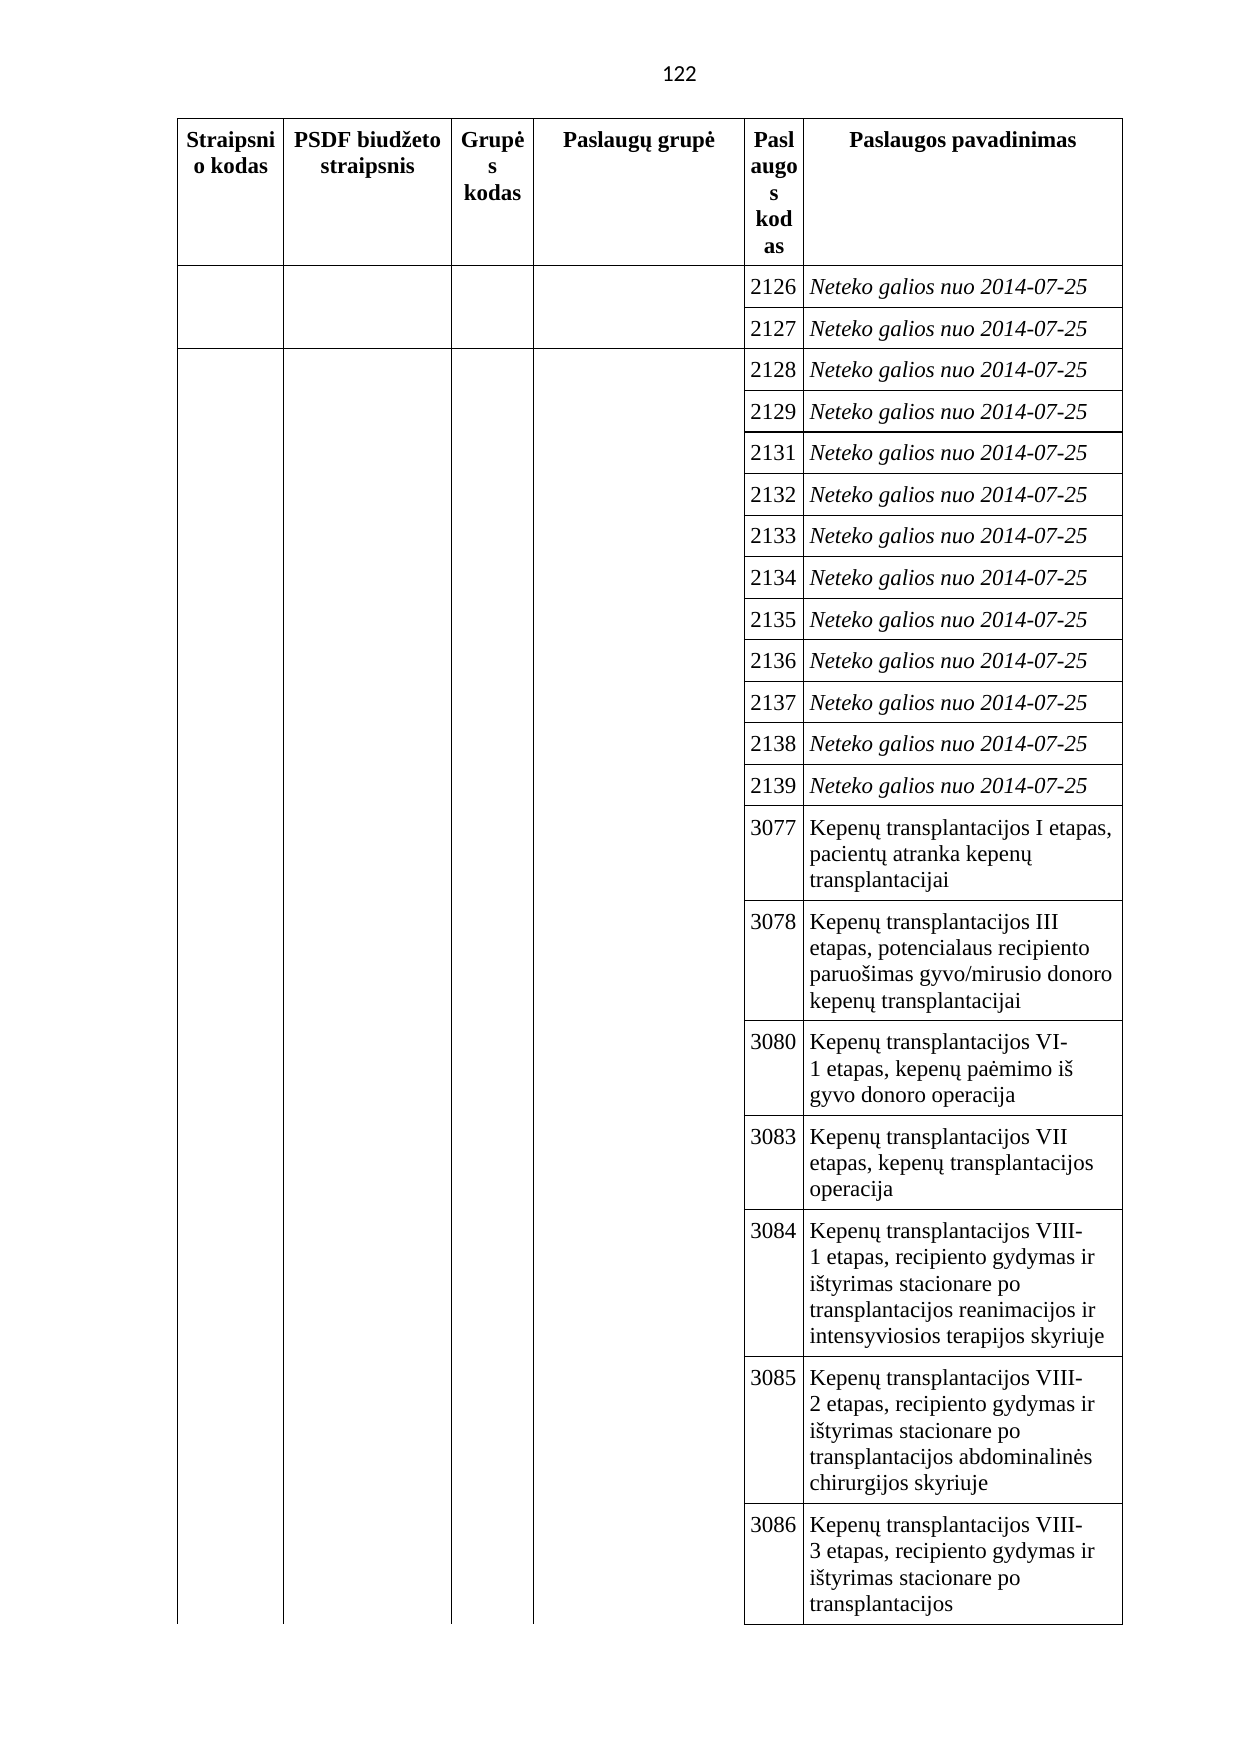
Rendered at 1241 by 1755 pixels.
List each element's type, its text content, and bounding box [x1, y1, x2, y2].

table_cell 3080 [745, 1021, 803, 1114]
table_cell [452, 1115, 533, 1209]
table_cell [534, 1356, 744, 1503]
table_cell Neteko galios nuo 2014-07-25 [804, 599, 1122, 639]
table_cell 3086 [745, 1504, 803, 1623]
table_cell [534, 722, 744, 764]
table_cell [452, 681, 533, 722]
table_cell [284, 1020, 451, 1114]
table_cell 3077 [745, 806, 803, 900]
table_cell Kepenų transplantacijos VIII-2 etapas, recipiento gydymas ir ištyrimas stacionare po transplantacijos abdominalinės chirurgijos skyriuje [804, 1357, 1122, 1503]
table_cell 2126 [745, 266, 803, 307]
table_cell Neteko galios nuo 2014-07-25 [804, 474, 1122, 514]
table_cell [534, 764, 744, 805]
table_cell [178, 515, 283, 556]
table_cell [452, 805, 533, 900]
table_cell [452, 639, 533, 681]
table_cell 3084 [745, 1210, 803, 1356]
table_header Straipsnio kodas [178, 119, 283, 265]
table_cell [178, 764, 283, 805]
table_cell [452, 900, 533, 1020]
table_cell [534, 805, 744, 900]
table_cell [534, 1503, 744, 1623]
table_cell [534, 900, 744, 1020]
table_cell [284, 473, 451, 514]
table_cell Neteko galios nuo 2014-07-25 [804, 640, 1122, 681]
table_cell [452, 431, 533, 473]
table_cell [534, 473, 744, 514]
table_cell Kepenų transplantacijos I etapas, pacientų atranka kepenų transplantacijai [804, 806, 1122, 900]
table_cell 2131 [745, 433, 803, 473]
table_cell [452, 266, 533, 307]
table_cell [452, 1356, 533, 1503]
table_cell Neteko galios nuo 2014-07-25 [804, 266, 1122, 307]
table_cell 2136 [745, 640, 803, 681]
table_cell Neteko galios nuo 2014-07-25 [804, 349, 1122, 390]
table_cell [284, 1209, 451, 1356]
table_cell 2129 [745, 391, 803, 431]
table_cell 3083 [745, 1116, 803, 1209]
table_cell 2138 [745, 723, 803, 764]
table_cell [284, 556, 451, 598]
table_header PSDF biudžeto straipsnis [284, 119, 451, 265]
table_cell [284, 1115, 451, 1209]
table_cell 3078 [745, 901, 803, 1020]
table_cell [178, 431, 283, 473]
table_cell [452, 1209, 533, 1356]
table_cell Neteko galios nuo 2014-07-25 [804, 308, 1122, 348]
table_cell [178, 266, 283, 307]
table_cell 2135 [745, 599, 803, 639]
table_cell 2127 [745, 308, 803, 348]
table_cell Kepenų transplantacijos III etapas, potencialaus recipiento paruošimas gyvo/mirusio donoro kepenų transplantacijai [804, 901, 1122, 1020]
table_cell [534, 307, 744, 348]
table_cell 2139 [745, 765, 803, 805]
table_cell [178, 556, 283, 598]
table_cell [178, 1356, 283, 1503]
table_cell [284, 681, 451, 722]
table_cell [534, 349, 744, 390]
table_cell [534, 556, 744, 598]
table_cell [178, 307, 283, 348]
table_cell [178, 1503, 283, 1623]
table_cell [534, 681, 744, 722]
table_cell [178, 1115, 283, 1209]
table_cell [284, 307, 451, 348]
table_cell [178, 1209, 283, 1356]
table_cell [284, 266, 451, 307]
table_cell Neteko galios nuo 2014-07-25 [804, 682, 1122, 722]
table_cell [452, 1503, 533, 1623]
table_cell [452, 390, 533, 431]
table_cell [178, 1020, 283, 1114]
table_cell Kepenų transplantacijos VI-1 etapas, kepenų paėmimo iš gyvo donoro operacija [804, 1021, 1122, 1114]
table_cell 2134 [745, 557, 803, 598]
table_cell [452, 1020, 533, 1114]
table_cell [284, 515, 451, 556]
table_cell [178, 681, 283, 722]
table_cell [284, 764, 451, 805]
table_cell Neteko galios nuo 2014-07-25 [804, 557, 1122, 598]
table_cell [534, 266, 744, 307]
table_cell [534, 598, 744, 639]
table_cell [534, 1115, 744, 1209]
table_cell Neteko galios nuo 2014-07-25 [804, 433, 1122, 473]
table_cell [178, 349, 283, 390]
table_cell [452, 473, 533, 514]
table_cell Kepenų transplantacijos VIII-3 etapas, recipiento gydymas ir ištyrimas stacionare po transplantacijos [804, 1504, 1122, 1623]
table_cell Neteko galios nuo 2014-07-25 [804, 391, 1122, 431]
table_cell [534, 639, 744, 681]
table_cell [534, 431, 744, 473]
table_cell [178, 473, 283, 514]
table_cell [178, 390, 283, 431]
table_header Paslaugos kodas [745, 119, 803, 265]
table_cell [284, 900, 451, 1020]
table_cell Neteko galios nuo 2014-07-25 [804, 723, 1122, 764]
table_cell [178, 722, 283, 764]
table_cell [534, 1209, 744, 1356]
table_cell [452, 556, 533, 598]
table_header Paslaugos pavadinimas [804, 119, 1122, 265]
table_cell [534, 390, 744, 431]
table_cell Neteko galios nuo 2014-07-25 [804, 765, 1122, 805]
table_cell [178, 639, 283, 681]
table_cell 2128 [745, 349, 803, 390]
table_cell [452, 722, 533, 764]
table_cell Neteko galios nuo 2014-07-25 [804, 516, 1122, 556]
table_cell [284, 431, 451, 473]
table_cell [452, 349, 533, 390]
table_cell Kepenų transplantacijos VIII-1 etapas, recipiento gydymas ir ištyrimas stacionare po transplantacijos reanimacijos ir intensyviosios terapijos skyriuje [804, 1210, 1122, 1356]
table_cell [284, 1356, 451, 1503]
table_cell 2137 [745, 682, 803, 722]
table_cell [284, 1503, 451, 1623]
table_cell [284, 598, 451, 639]
table_cell Kepenų transplantacijos VII etapas, kepenų transplantacijos operacija [804, 1116, 1122, 1209]
table_cell [178, 900, 283, 1020]
table_cell 2133 [745, 516, 803, 556]
table_cell [534, 1020, 744, 1114]
table_header Paslaugų grupė [534, 119, 744, 265]
table_cell [284, 390, 451, 431]
table_cell [534, 515, 744, 556]
table_cell [284, 349, 451, 390]
table_cell [452, 764, 533, 805]
table_cell [284, 639, 451, 681]
table_cell [284, 805, 451, 900]
table_cell [284, 722, 451, 764]
table_cell [178, 598, 283, 639]
table_header Grupės kodas [452, 119, 533, 265]
table_cell [452, 307, 533, 348]
table_cell [452, 515, 533, 556]
table_cell 3085 [745, 1357, 803, 1503]
table_cell [452, 598, 533, 639]
table_cell [178, 805, 283, 900]
table_cell 2132 [745, 474, 803, 514]
